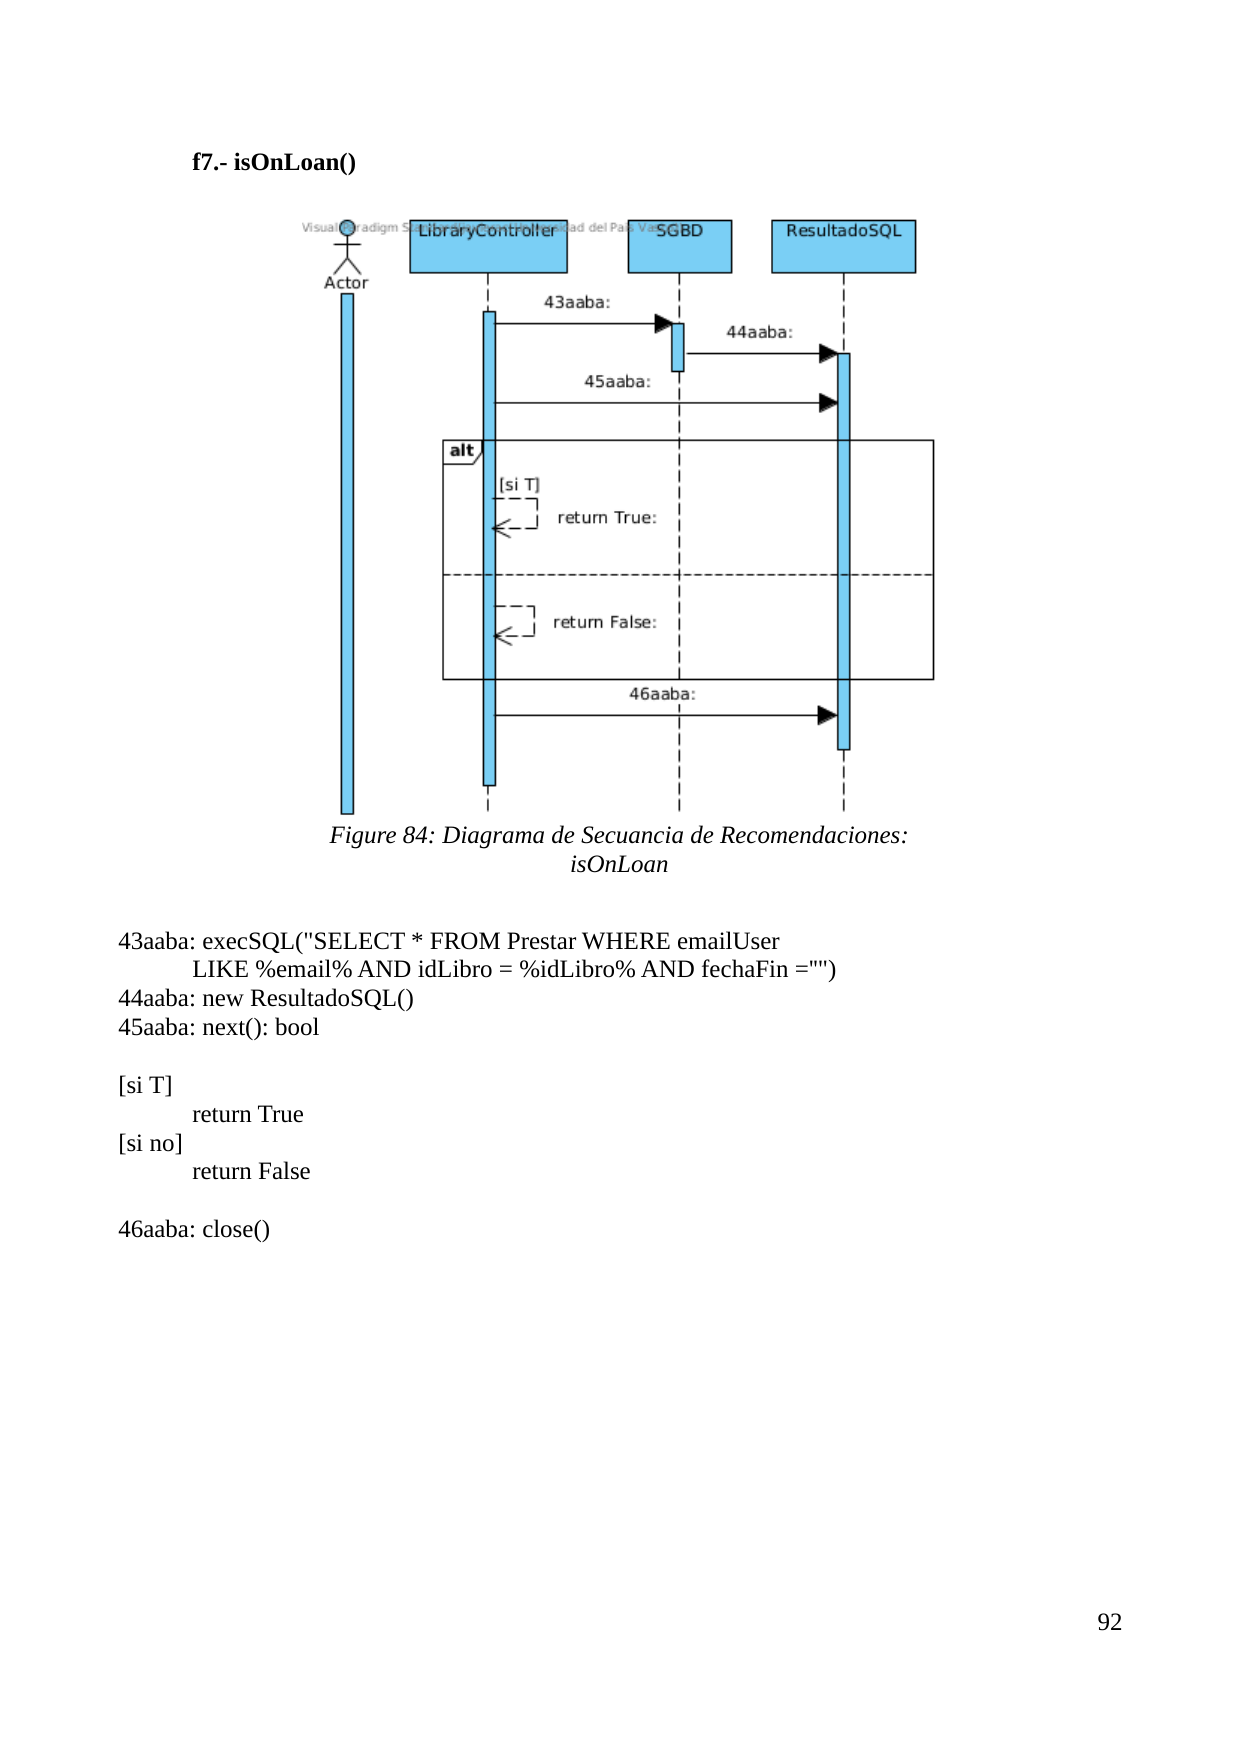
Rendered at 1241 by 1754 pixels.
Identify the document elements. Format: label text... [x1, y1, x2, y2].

picture [302, 217, 939, 821]
subtitle 44aaba: new ResultadoSQL() [118, 984, 1122, 1012]
text Figure 84: Diagrama de Secuancia de Recomendaciones: isOnLoan [302, 821, 938, 878]
subtitle return True [118, 1099, 1122, 1128]
subtitle 45aaba: next(): bool [118, 1013, 1122, 1041]
subtitle [si no] [118, 1128, 1122, 1157]
subtitle 43aaba: execSQL("SELECT * FROM Prestar WHERE emailUser LIKE %email% AND idLibro = %idLibro% AND fechaFin =''") [118, 926, 1122, 984]
subtitle f7.- isOnLoan() [118, 147, 1122, 176]
subtitle 46aaba: close() [118, 1214, 1122, 1243]
subtitle [si T] [118, 1070, 1122, 1099]
subtitle return False [118, 1157, 1122, 1186]
